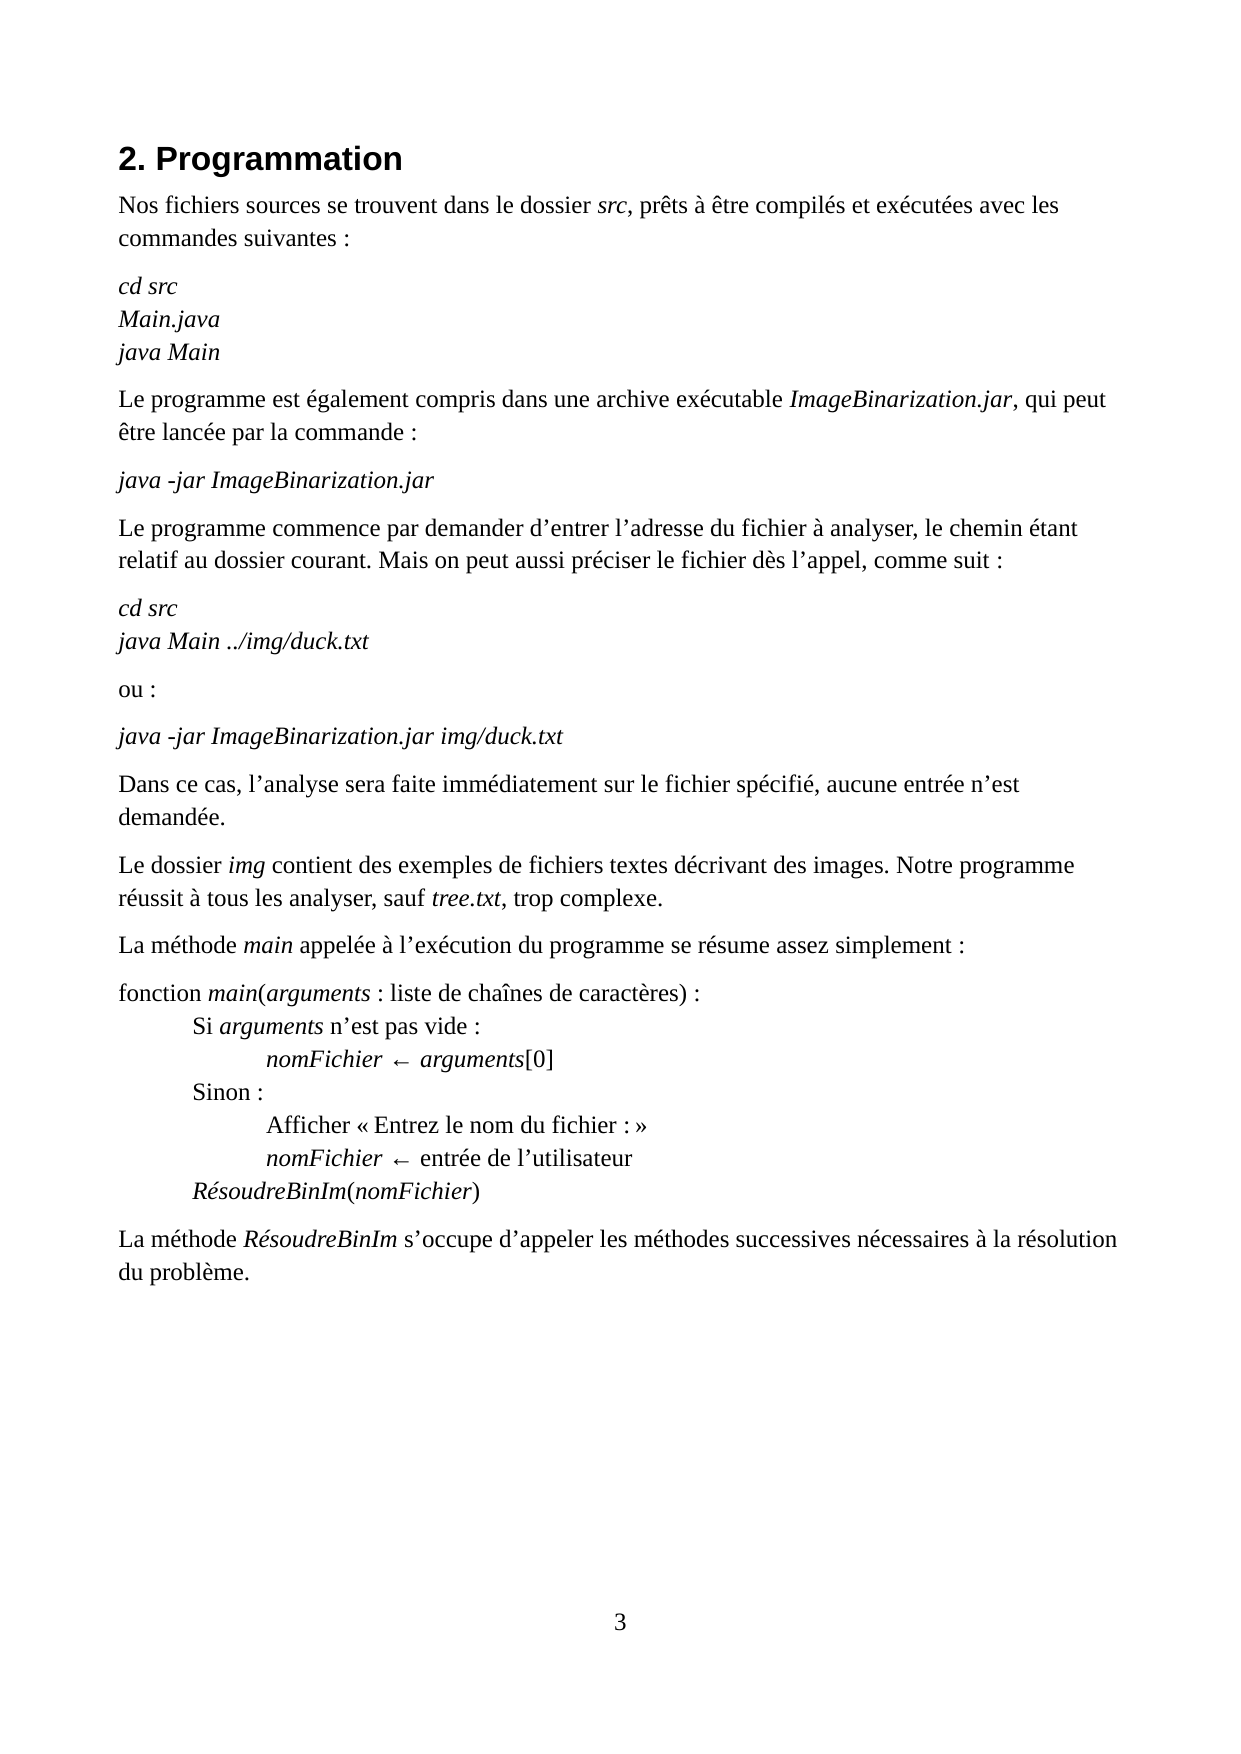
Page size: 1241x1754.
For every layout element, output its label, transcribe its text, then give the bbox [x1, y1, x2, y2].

text Le programme commence par demander d’entrer l’adresse du fichier à analyser, le chemin étant relatif au dossier courant. Mais on peut aussi préciser le fichier dès l’appel, comme suit : [118, 513, 1122, 574]
text java -jar ImageBinarization.jar [118, 465, 1122, 494]
text java -jar ImageBinarization.jar img/duck.txt [118, 721, 1122, 750]
text La méthode RésoudreBinIm s’occupe d’appeler les méthodes successives nécessaires à la résolution du problème. [118, 1224, 1122, 1285]
text Le dossier img contient des exemples de fichiers textes décrivant des images. Notre programme réussit à tous les analyser, sauf tree.txt, trop complexe. [118, 850, 1122, 911]
text Dans ce cas, l’analyse sera faite immédiatement sur le fichier spécifié, aucune entrée n’est demandée. [118, 769, 1122, 831]
text ou : [118, 674, 1122, 703]
text Nos fichiers sources se trouvent dans le dossier src, prêts à être compilés et exécutées avec les commandes suivantes : [118, 190, 1122, 252]
text La méthode main appelée à l’exécution du programme se résume assez simplement : [118, 930, 1122, 959]
text fonction main(arguments : liste de chaînes de caractères) : Si arguments n’est pas vide : nomFichier ← arguments[0] Sinon : Afficher « Entrez le nom du fichier : » nomFichier ← entrée de l’utilisateur RésoudreBinIm(nomFichier) [118, 978, 1122, 1205]
text cd src java Main ../img/duck.txt [118, 593, 1122, 655]
text cd src Main.java java Main [118, 271, 1122, 366]
subtitle 2. Programmation [118, 139, 1122, 178]
text Le programme est également compris dans une archive exécutable ImageBinarization.jar, qui peut être lancée par la commande : [118, 384, 1122, 446]
